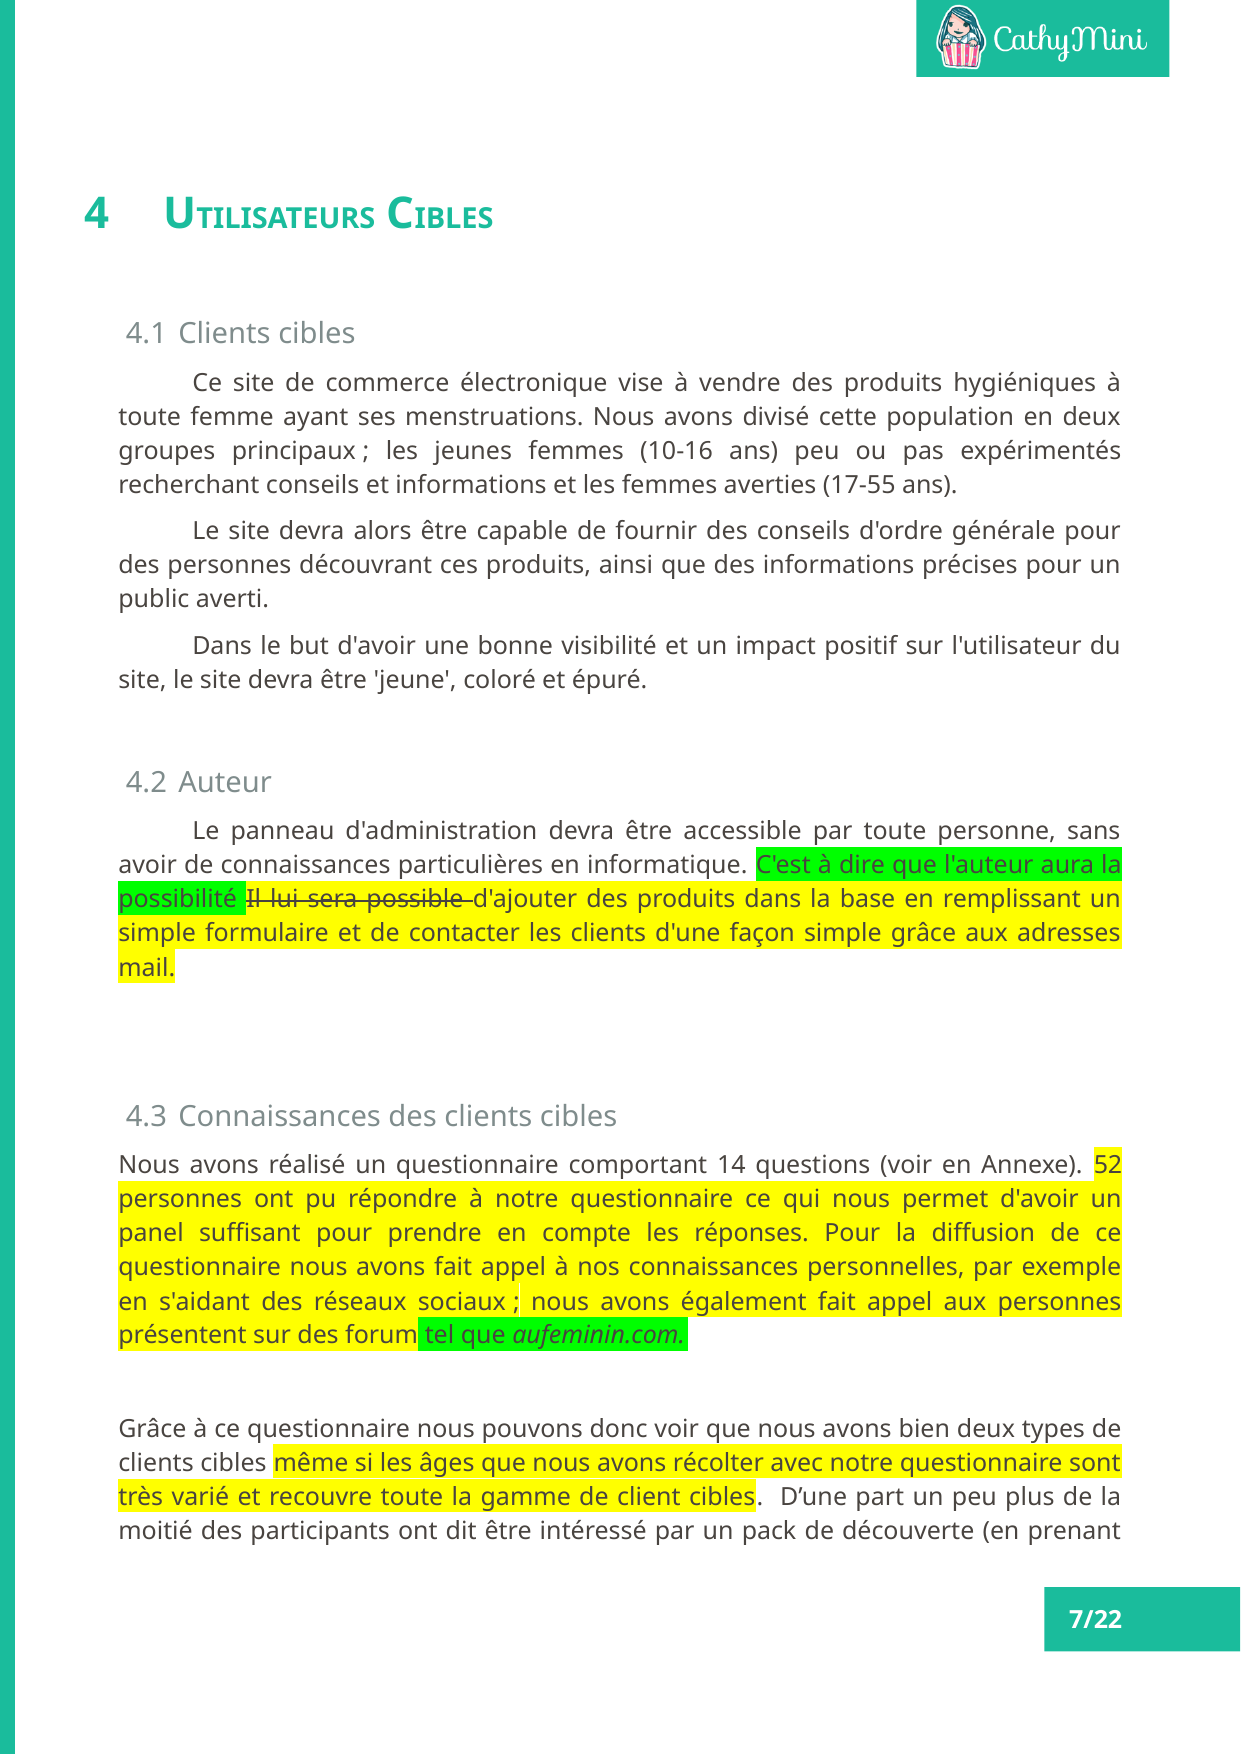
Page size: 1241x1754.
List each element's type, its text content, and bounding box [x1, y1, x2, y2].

text Le panneau d'administration devra être accessible par toute personne, sans avoir de connaissances particulières en informatique. C'est à dire que l'auteur aura la possibilité Il lui sera possible d'ajouter des produits dans la base en remplissant un simple formulaire et de contacter les clients d'une façon simple grâce aux adresses mail. [118, 813, 1122, 983]
picture [929, 0, 1156, 73]
text Dans le but d'avoir une bonne visibilité et un impact positif sur l'utilisateur du site, le site devra être 'jeune', coloré et épuré. [118, 628, 1122, 696]
subtitle Utilisateurs Cibles [73, 182, 1122, 241]
text Grâce à ce questionnaire nous pouvons donc voir que nous avons bien deux types de clients cibles même si les âges que nous avons récolter avec notre questionnaire sont très varié et recouvre toute la gamme de client cibles. D’une part un peu plus de la moitié des participants ont dit être intéressé par un pack de découverte (en prenant [118, 1410, 1122, 1547]
subtitle Auteur [118, 761, 1122, 801]
text Ce site de commerce électronique vise à vendre des produits hygiéniques à toute femme ayant ses menstruations. Nous avons divisé cette population en deux groupes principaux ; les jeunes femmes (10-16 ans) peu ou pas expérimentés recherchant conseils et informations et les femmes averties (17-55 ans). [118, 364, 1122, 501]
text Le site devra alors être capable de fournir des conseils d'ordre générale pour des personnes découvrant ces produits, ainsi que des informations précises pour un public averti. [118, 513, 1122, 615]
text Nous avons réalisé un questionnaire comportant 14 questions (voir en Annexe). 52 personnes ont pu répondre à notre questionnaire ce qui nous permet d'avoir un panel suffisant pour prendre en compte les réponses. Pour la diffusion de ce questionnaire nous avons fait appel à nos connaissances personnelles, par exemple en s'aidant des réseaux sociaux ; nous avons également fait appel aux personnes présentent sur des forum tel que aufeminin.com. [118, 1147, 1122, 1351]
subtitle Clients cibles [118, 312, 1122, 352]
subtitle Connaissances des clients cibles [118, 1095, 1122, 1134]
